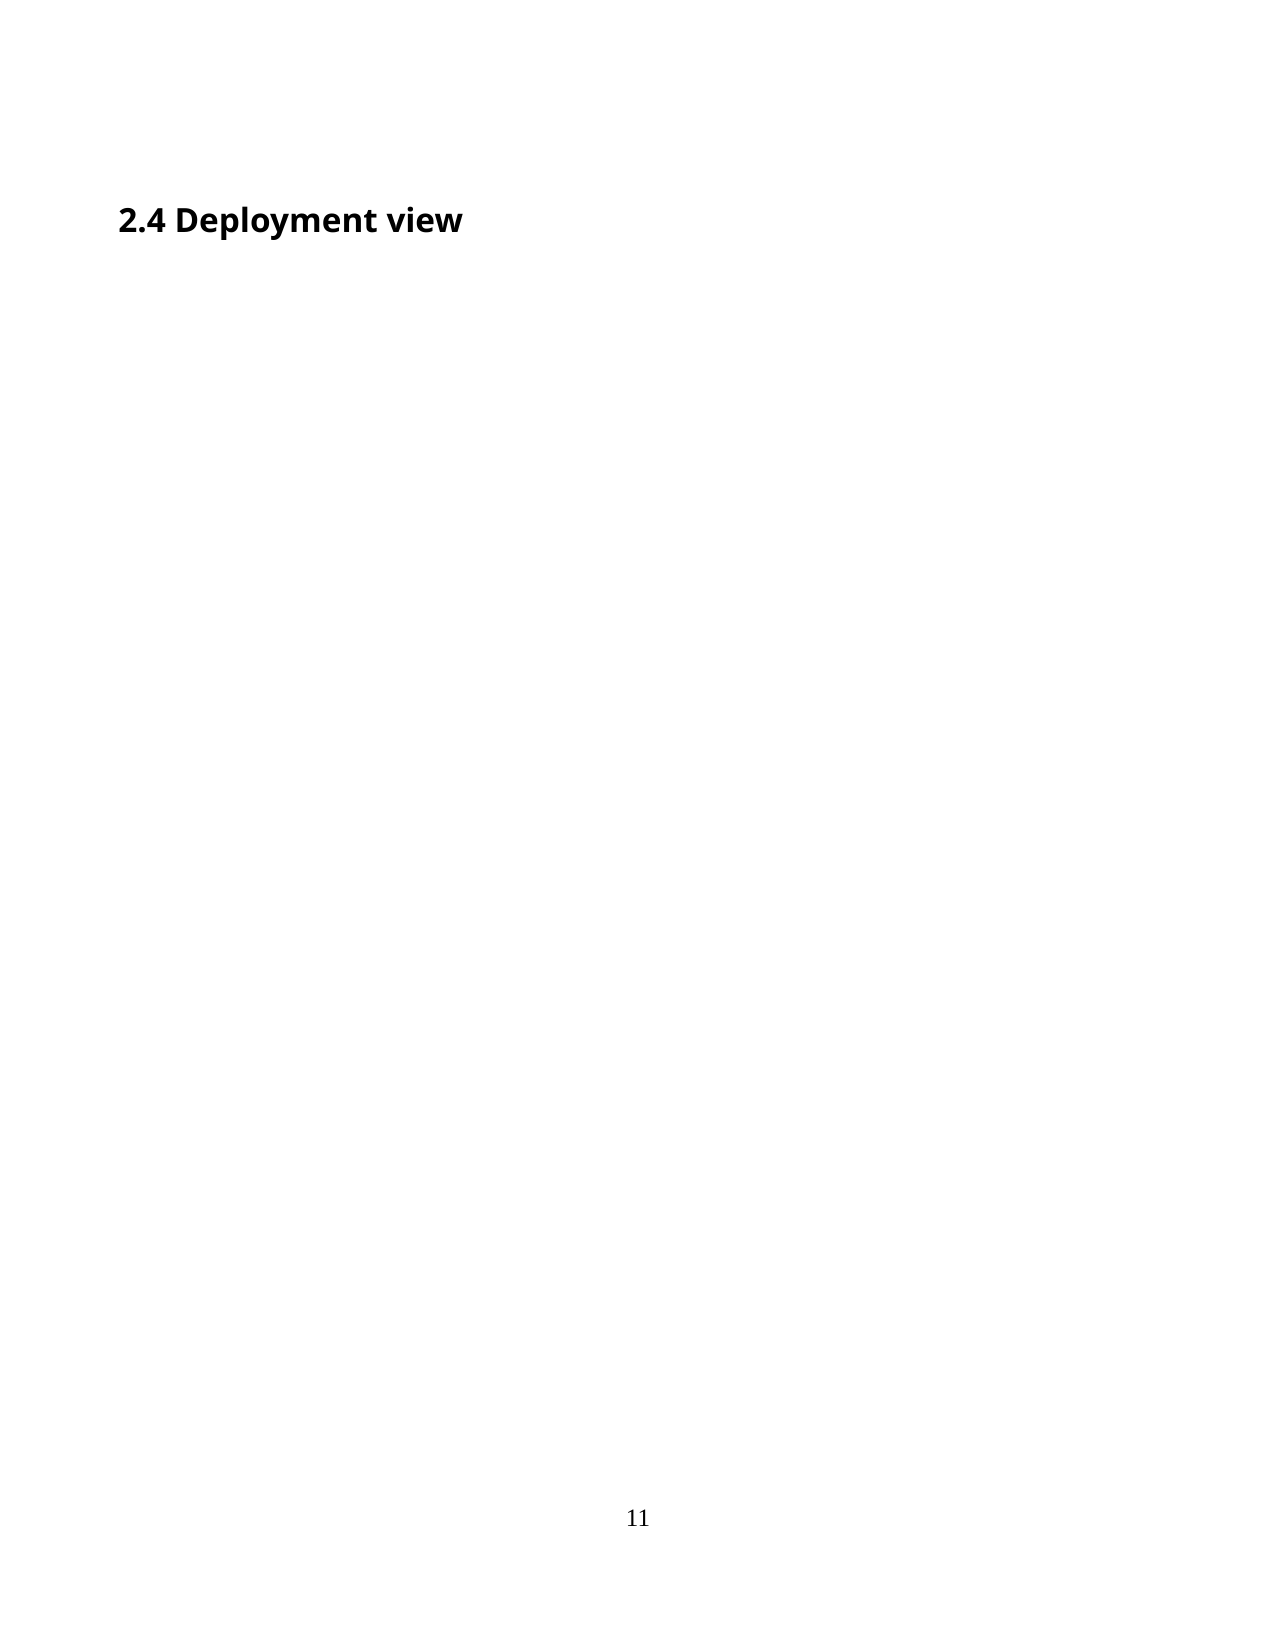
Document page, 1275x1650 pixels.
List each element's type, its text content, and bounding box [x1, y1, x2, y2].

subtitle 2.4 Deployment view [118, 197, 1157, 242]
